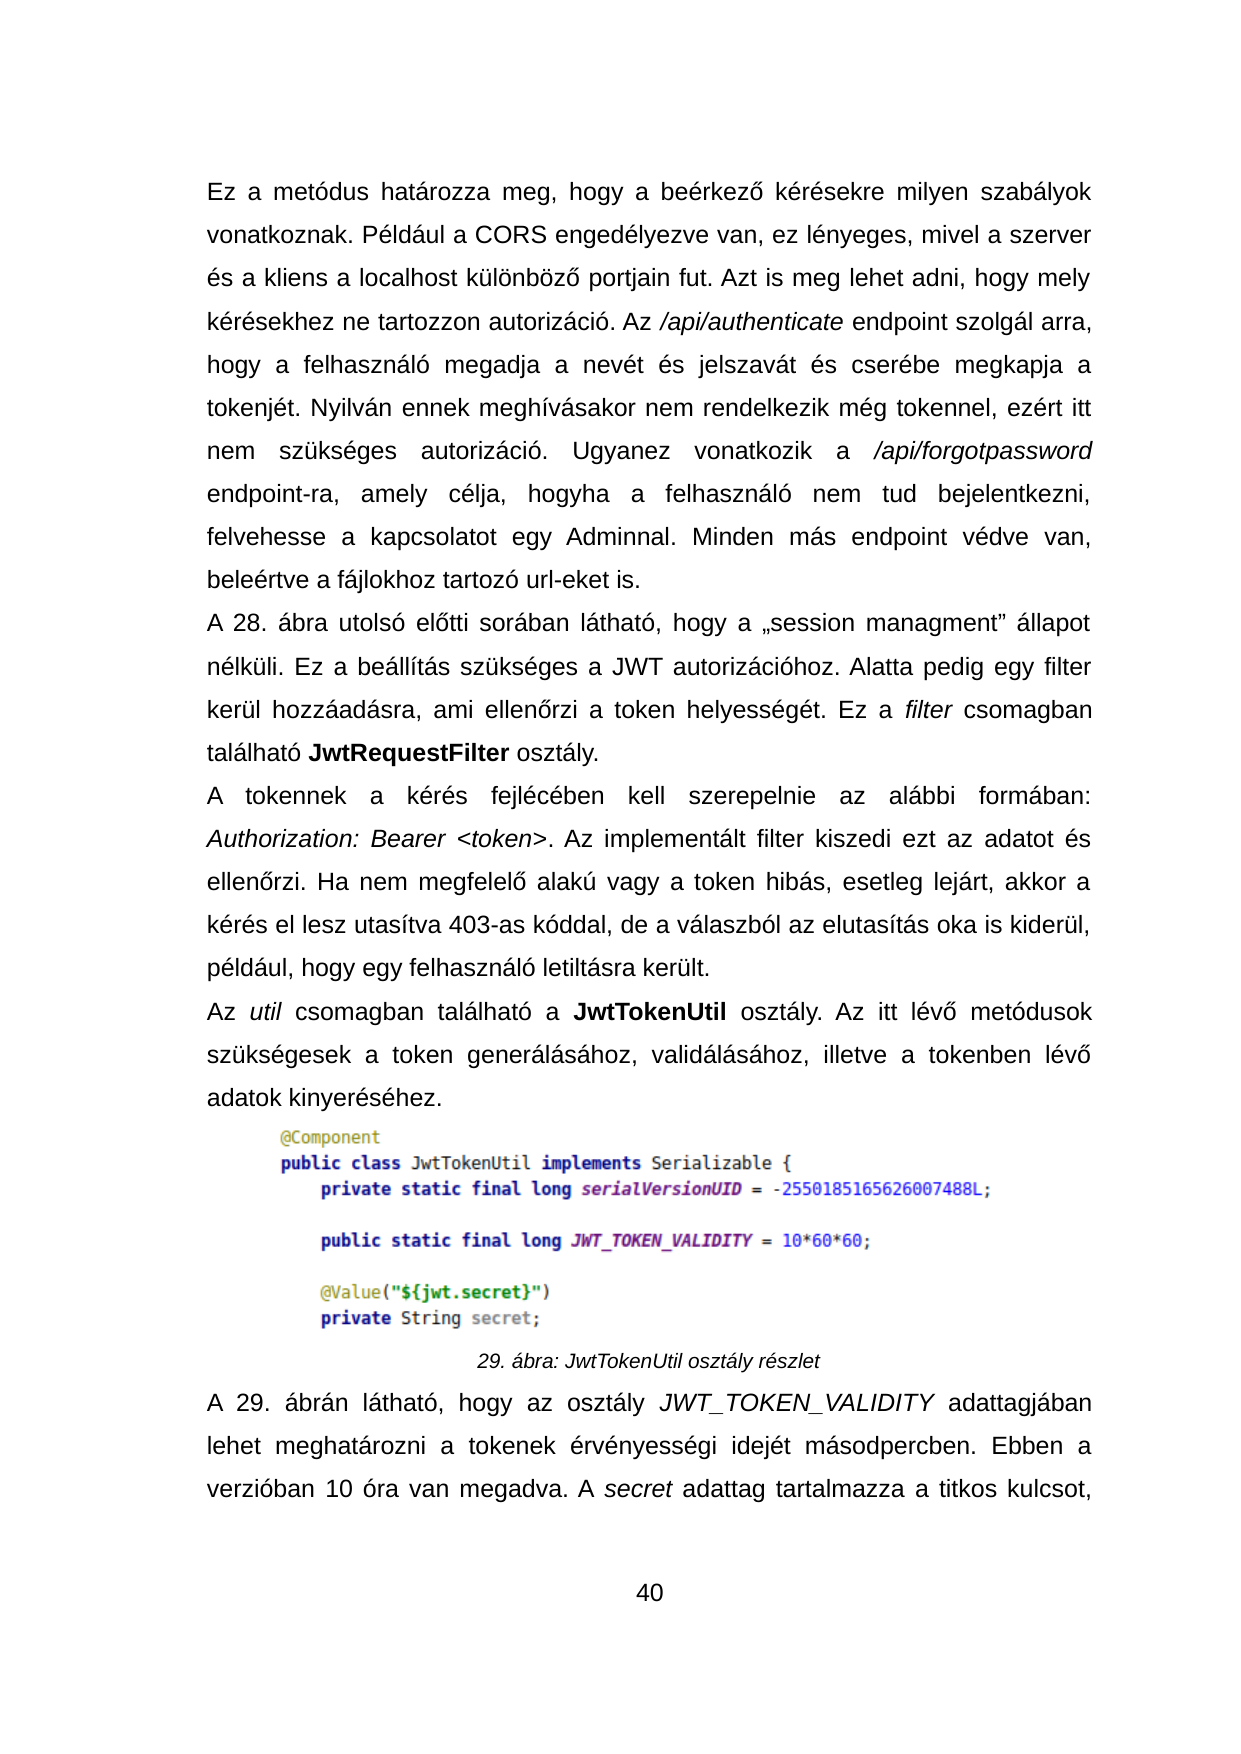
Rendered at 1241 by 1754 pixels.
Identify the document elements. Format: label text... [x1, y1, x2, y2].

text Ez a metódus határozza meg, hogy a beérkező kérésekre milyen szabályok vonatkoznak. Például a CORS engedélyezve van, ez lényeges, mivel a szerver és a kliens a localhost különböző portjain fut. Azt is meg lehet adni, hogy mely kérésekhez ne tartozzon autorizáció. Az /api/authenticate endpoint szolgál arra, hogy a felhasználó megadja a nevét és jelszavát és cserébe megkapja a tokenjét. Nyilván ennek meghívásakor nem rendelkezik még tokennel, ezért itt nem szükséges autorizáció. Ugyanez vonatkozik a /api/forgotpassword endpoint-ra, amely célja, hogyha a felhasználó nem tud bejelentkezni, felvehesse a kapcsolatot egy Adminnal. Minden más endpoint védve van, beleértve a fájlokhoz tartozó url-eket is. [207, 177, 1093, 594]
text A 29. ábrán látható, hogy az osztály JWT_TOKEN_VALIDITY adattagjában lehet meghatározni a tokenek érvényességi idejét másodpercben. Ebben a verzióban 10 óra van megadva. A secret adattag tartalmazza a titkos kulcsot, [207, 1333, 1093, 1503]
text A 28. ábra utolsó előtti sorában látható, hogy a „session managment” állapot nélküli. Ez a beállítás szükséges a JWT autorizációhoz. Alatta pedig egy filter kerül hozzáadásra, ami ellenőrzi a token helyességét. Ez a filter csomagban található JwtRequestFilter osztály. [207, 608, 1093, 766]
picture [278, 1125, 1021, 1333]
text A tokennek a kérés fejlécében kell szerepelnie az alábbi formában: Authorization: Bearer <token>. Az implementált filter kiszedi ezt az adatot és ellenőrzi. Ha nem megfelelő alakú vagy a token hibás, esetleg lejárt, akkor a kérés el lesz utasítva 403-as kóddal, de a válaszból az elutasítás oka is kiderül, például, hogy egy felhasználó letiltásra került. [207, 781, 1093, 982]
text Az util csomagban található a JwtTokenUtil osztály. Az itt lévő metódusok szükségesek a token generálásához, validálásához, illetve a tokenben lévő adatok kinyeréséhez. [207, 996, 1093, 1111]
text 29. ábra: JwtTokenUtil osztály részlet [279, 1333, 1020, 1373]
